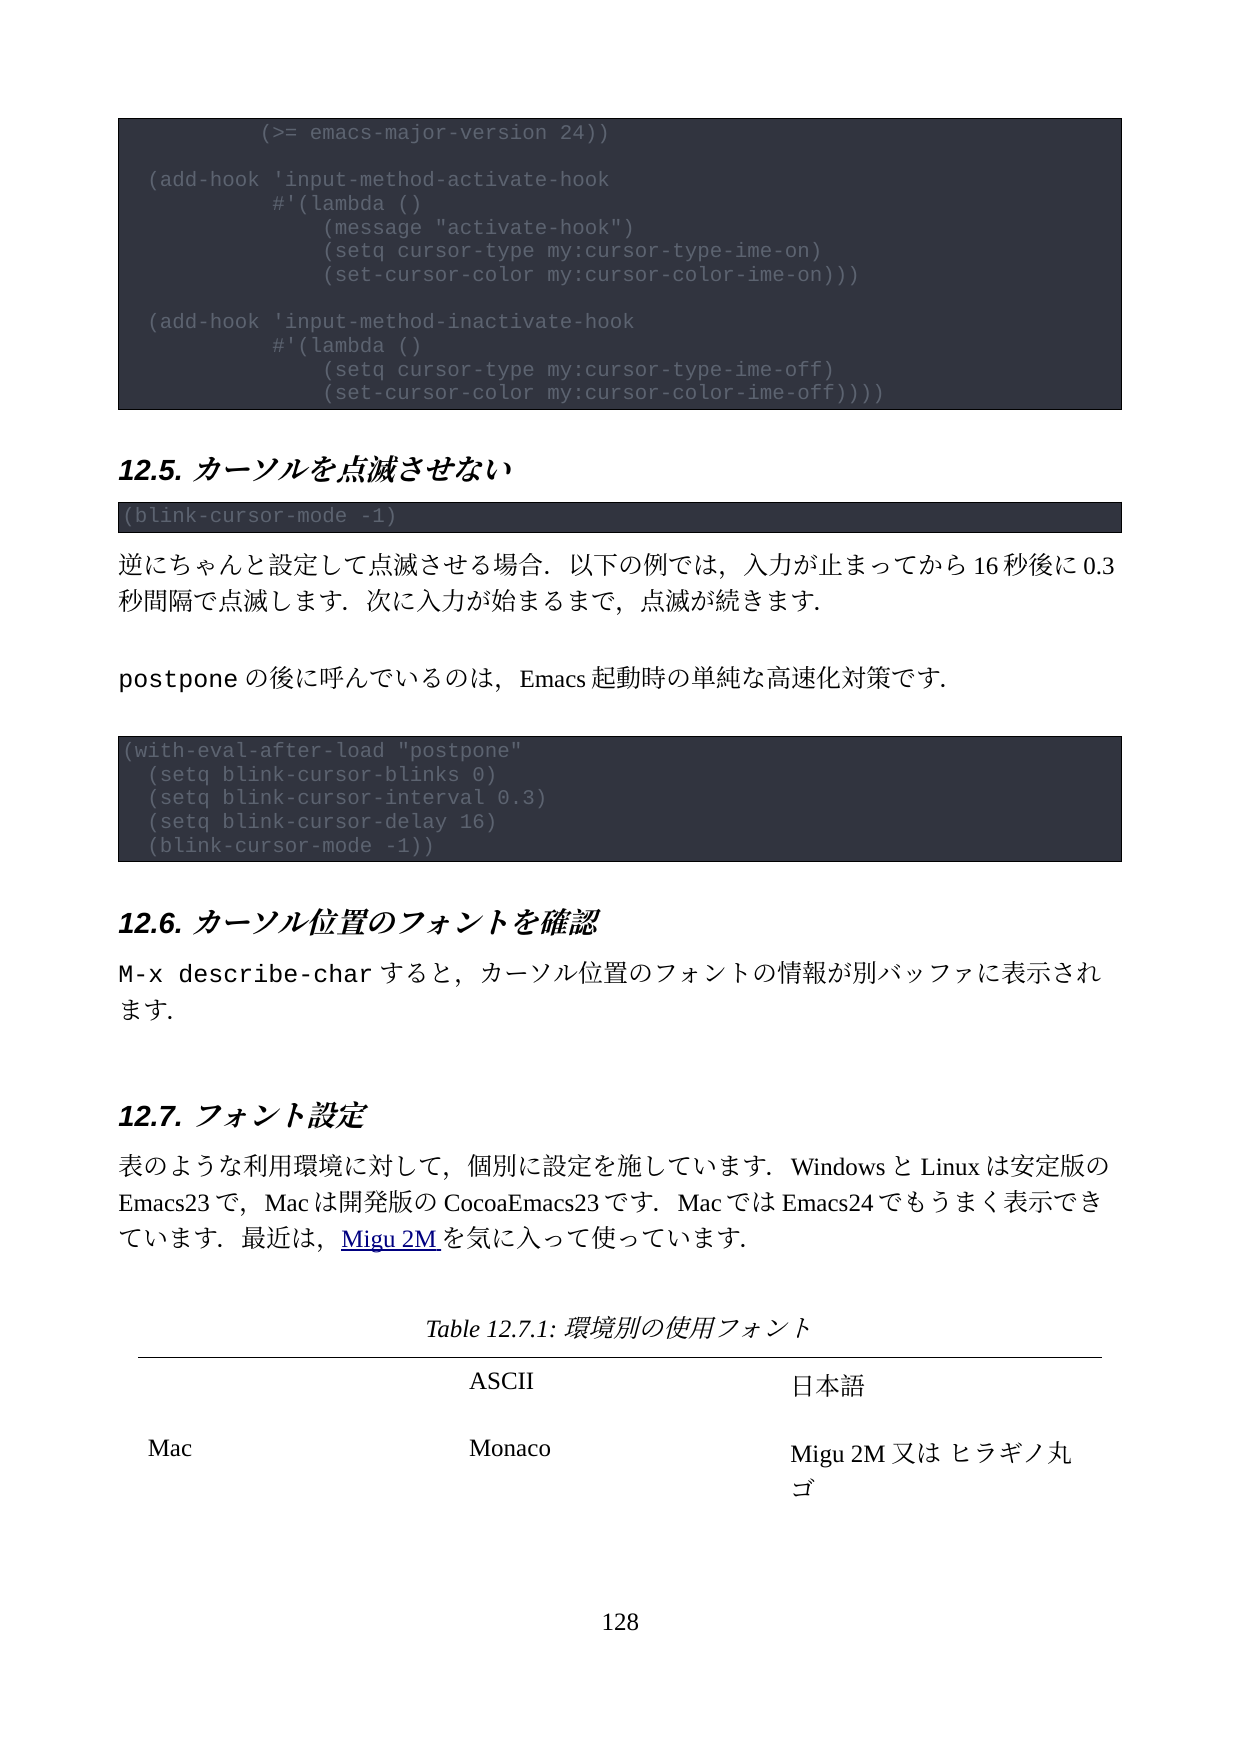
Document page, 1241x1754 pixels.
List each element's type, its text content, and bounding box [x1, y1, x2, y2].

table_header ASCII [460, 1358, 781, 1424]
text (add-hook 'input-method-activate-hook [119, 165, 1121, 189]
subtitle フォント設定 [118, 1092, 1122, 1134]
text (add-hook 'input-method-inactivate-hook [119, 307, 1121, 331]
subtitle カーソルを点滅させない [118, 447, 1122, 489]
text (setq blink-cursor-interval 0.3) [119, 783, 1121, 807]
table_cell Monaco [460, 1424, 781, 1527]
table_cell Migu 2M 又は ヒラギノ丸ゴ [781, 1424, 1102, 1527]
table_cell Mac [138, 1424, 459, 1527]
text #'(lambda () [119, 331, 1121, 354]
text (setq blink-cursor-blinks 0) [119, 760, 1121, 783]
table_header 日本語 [781, 1358, 1102, 1424]
text postpone の後に呼んでいるのは，Emacs起動時の単純な高速化対策です． [118, 659, 1122, 724]
text #'(lambda () [119, 189, 1121, 213]
text (set-cursor-color my:cursor-color-ime-on))) [119, 260, 1121, 284]
text (setq cursor-type my:cursor-type-ime-off) [119, 354, 1121, 378]
text Table 12.7.1: 環境別の使用フォント [118, 1308, 1122, 1344]
text (set-cursor-color my:cursor-color-ime-off)))) [119, 378, 1121, 409]
text (with-eval-after-load "postpone" [119, 737, 1121, 760]
text (blink-cursor-mode -1) [119, 503, 1121, 532]
text (setq blink-cursor-delay 16) [119, 807, 1121, 831]
text (>= emacs-major-version 24)) [119, 119, 1121, 142]
subtitle カーソル位置のフォントを確認 [118, 900, 1122, 942]
text 逆にちゃんと設定して点滅させる場合．以下の例では，入力が止まってから16秒後に0.3秒間隔で点滅します．次に入力が始まるまで，点滅が続きます． [118, 546, 1122, 646]
text (setq cursor-type my:cursor-type-ime-on) [119, 236, 1121, 260]
text (blink-cursor-mode -1)) [119, 831, 1121, 861]
text 表のような利用環境に対して，個別に設定を施しています．WindowsとLinuxは安定版のEmacs23で，Macは開発版のCocoaEmacs23です．MacではEmacs24でもうまく表示できています．最近は，Migu 2Mを気に入って使っています． [118, 1147, 1122, 1283]
text (message "activate-hook") [119, 213, 1121, 236]
table_header [138, 1358, 459, 1424]
text M-x describe-char すると，カーソル位置のフォントの情報が別バッファに表示されます． [118, 954, 1122, 1055]
